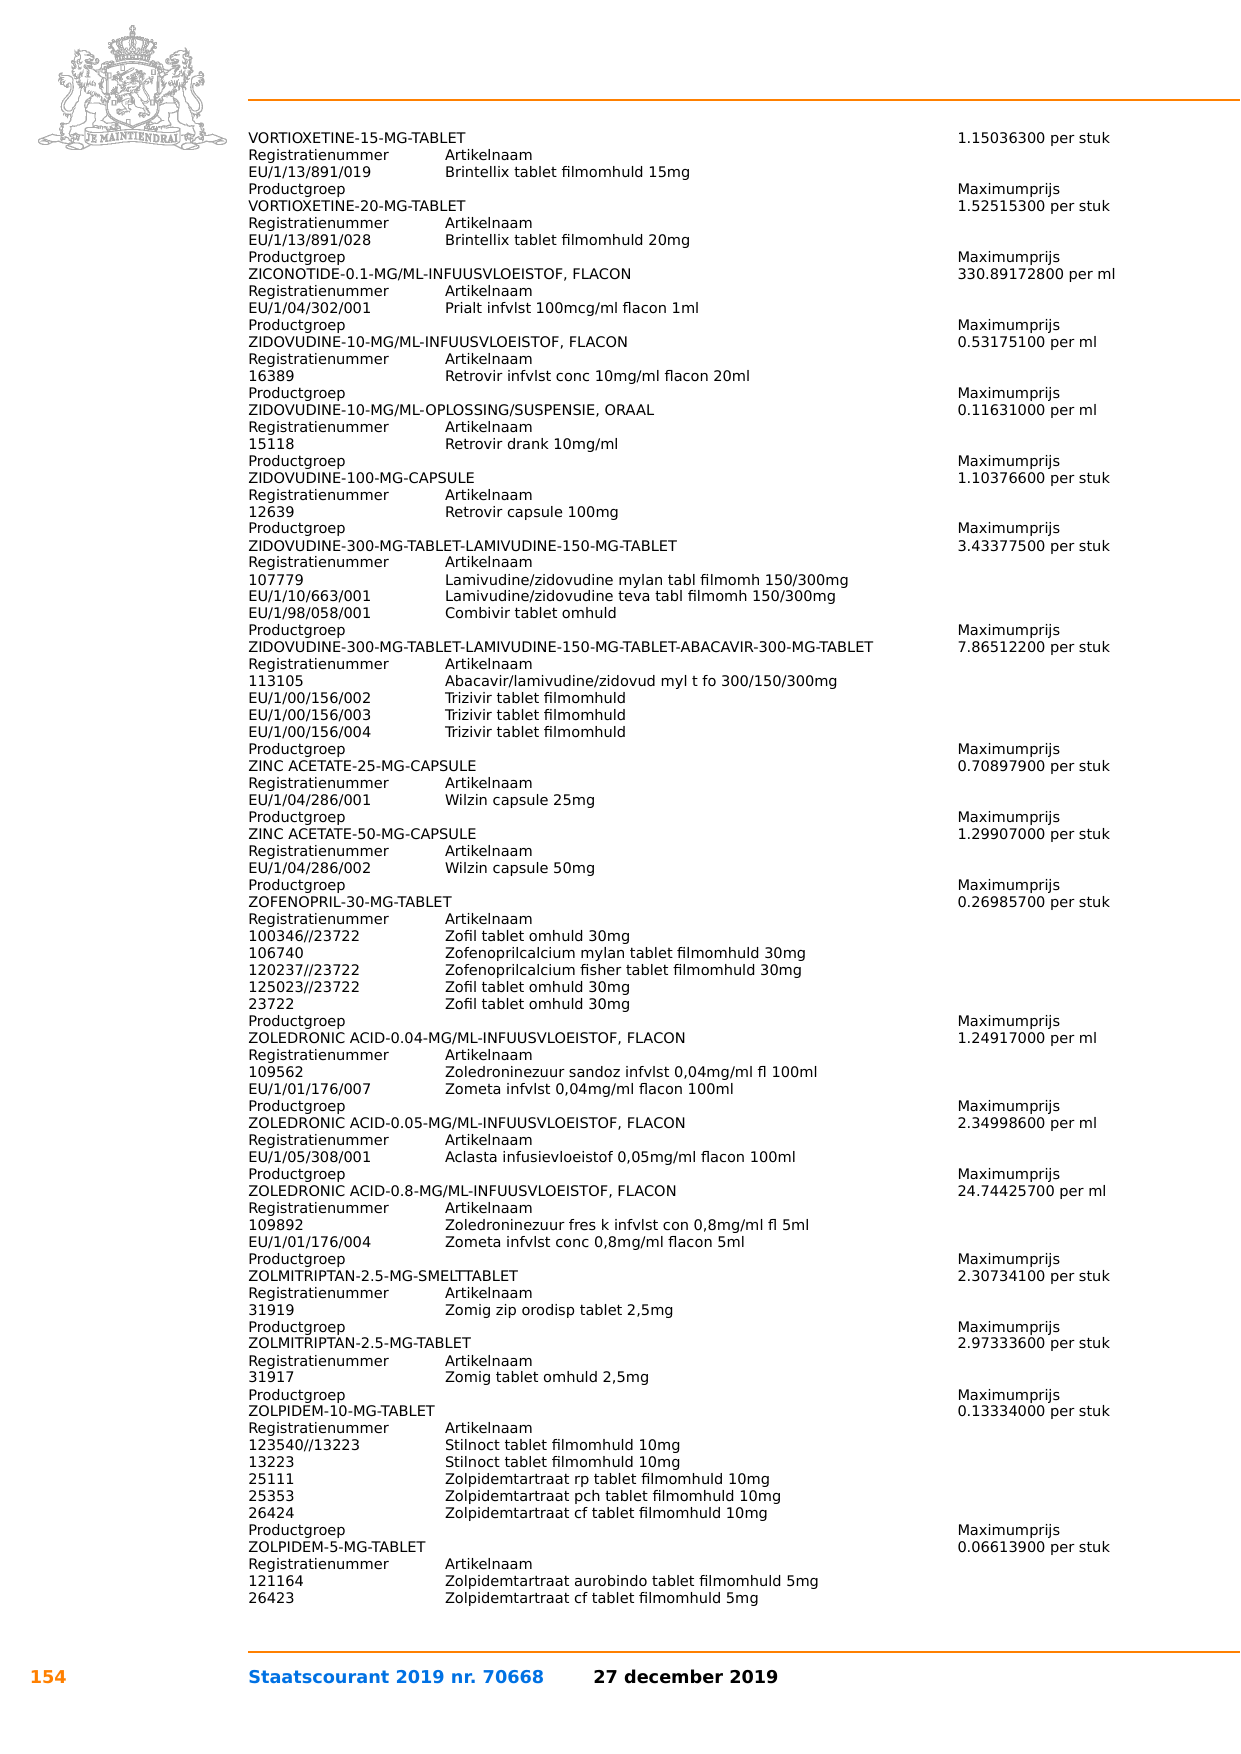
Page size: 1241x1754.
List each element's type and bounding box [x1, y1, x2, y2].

picture [38, 25, 227, 150]
